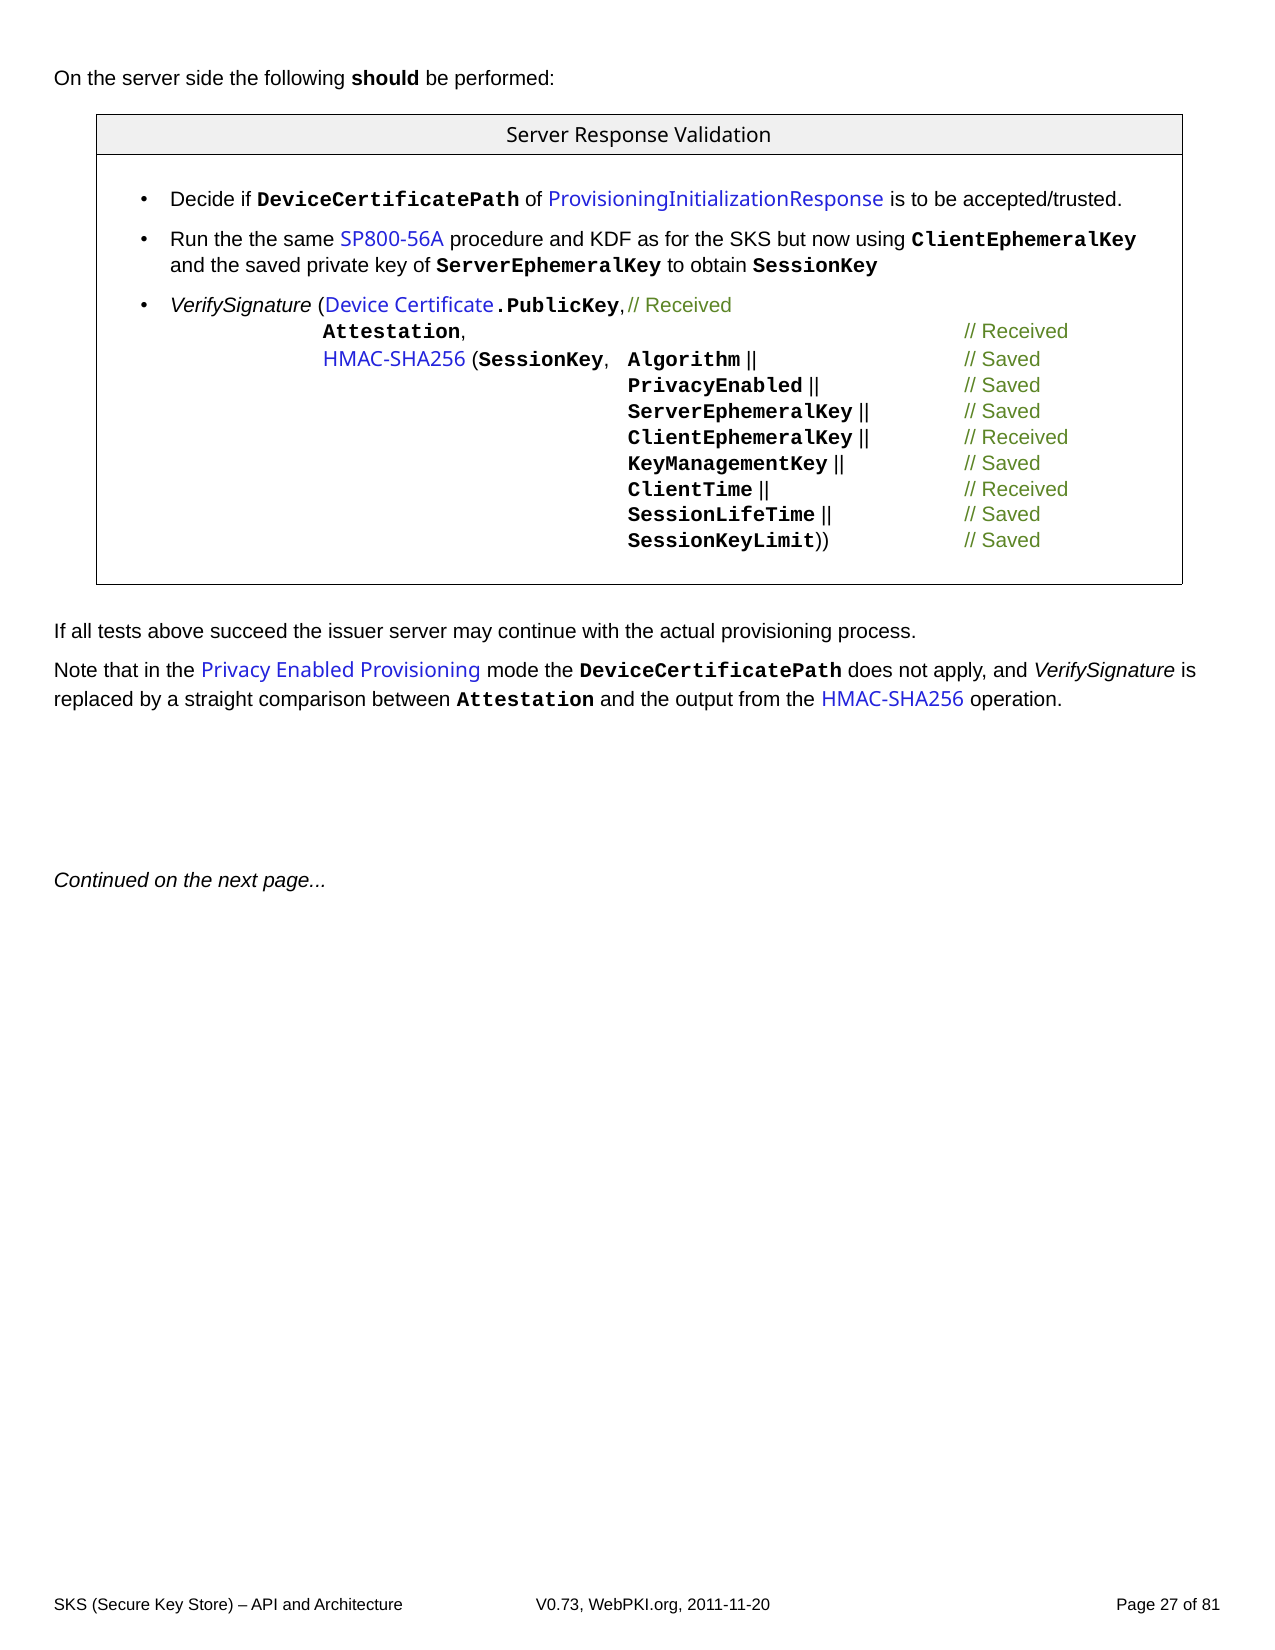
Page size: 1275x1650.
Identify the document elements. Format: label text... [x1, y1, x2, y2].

text If all tests above succeed the issuer server may continue with the actual provisioning process. [54, 619, 1221, 643]
table_header Server Response Validation [97, 115, 1182, 154]
text On the server side the following should be performed: [54, 66, 1221, 90]
text Note that in the Privacy Enabled Provisioning mode the DeviceCertificatePath does not apply, and VerifySignature is replaced by a straight comparison between Attestation and the output from the HMAC-SHA256 operation. [54, 655, 1221, 712]
table_cell Decide if DeviceCertificatePath of ProvisioningInitializationResponse is to be accepted/trusted. Run the the same SP800-56A procedure and KDF as for the SKS but now using ClientEphemeralKey and the saved private key of ServerEphemeralKey to obtain SessionKey VerifySignature (Device Certificate.PublicKey, // Received Attestation, // Received HMAC-SHA256 (SessionKey, Algorithm || // Saved PrivacyEnabled || // Saved ServerEphemeralKey || // Saved ClientEphemeralKey || // Received KeyManagementKey || // Saved ClientTime || // Received SessionLifeTime || // Saved SessionKeyLimit)) // Saved [97, 155, 1182, 583]
text Continued on the next page... [54, 868, 1221, 892]
